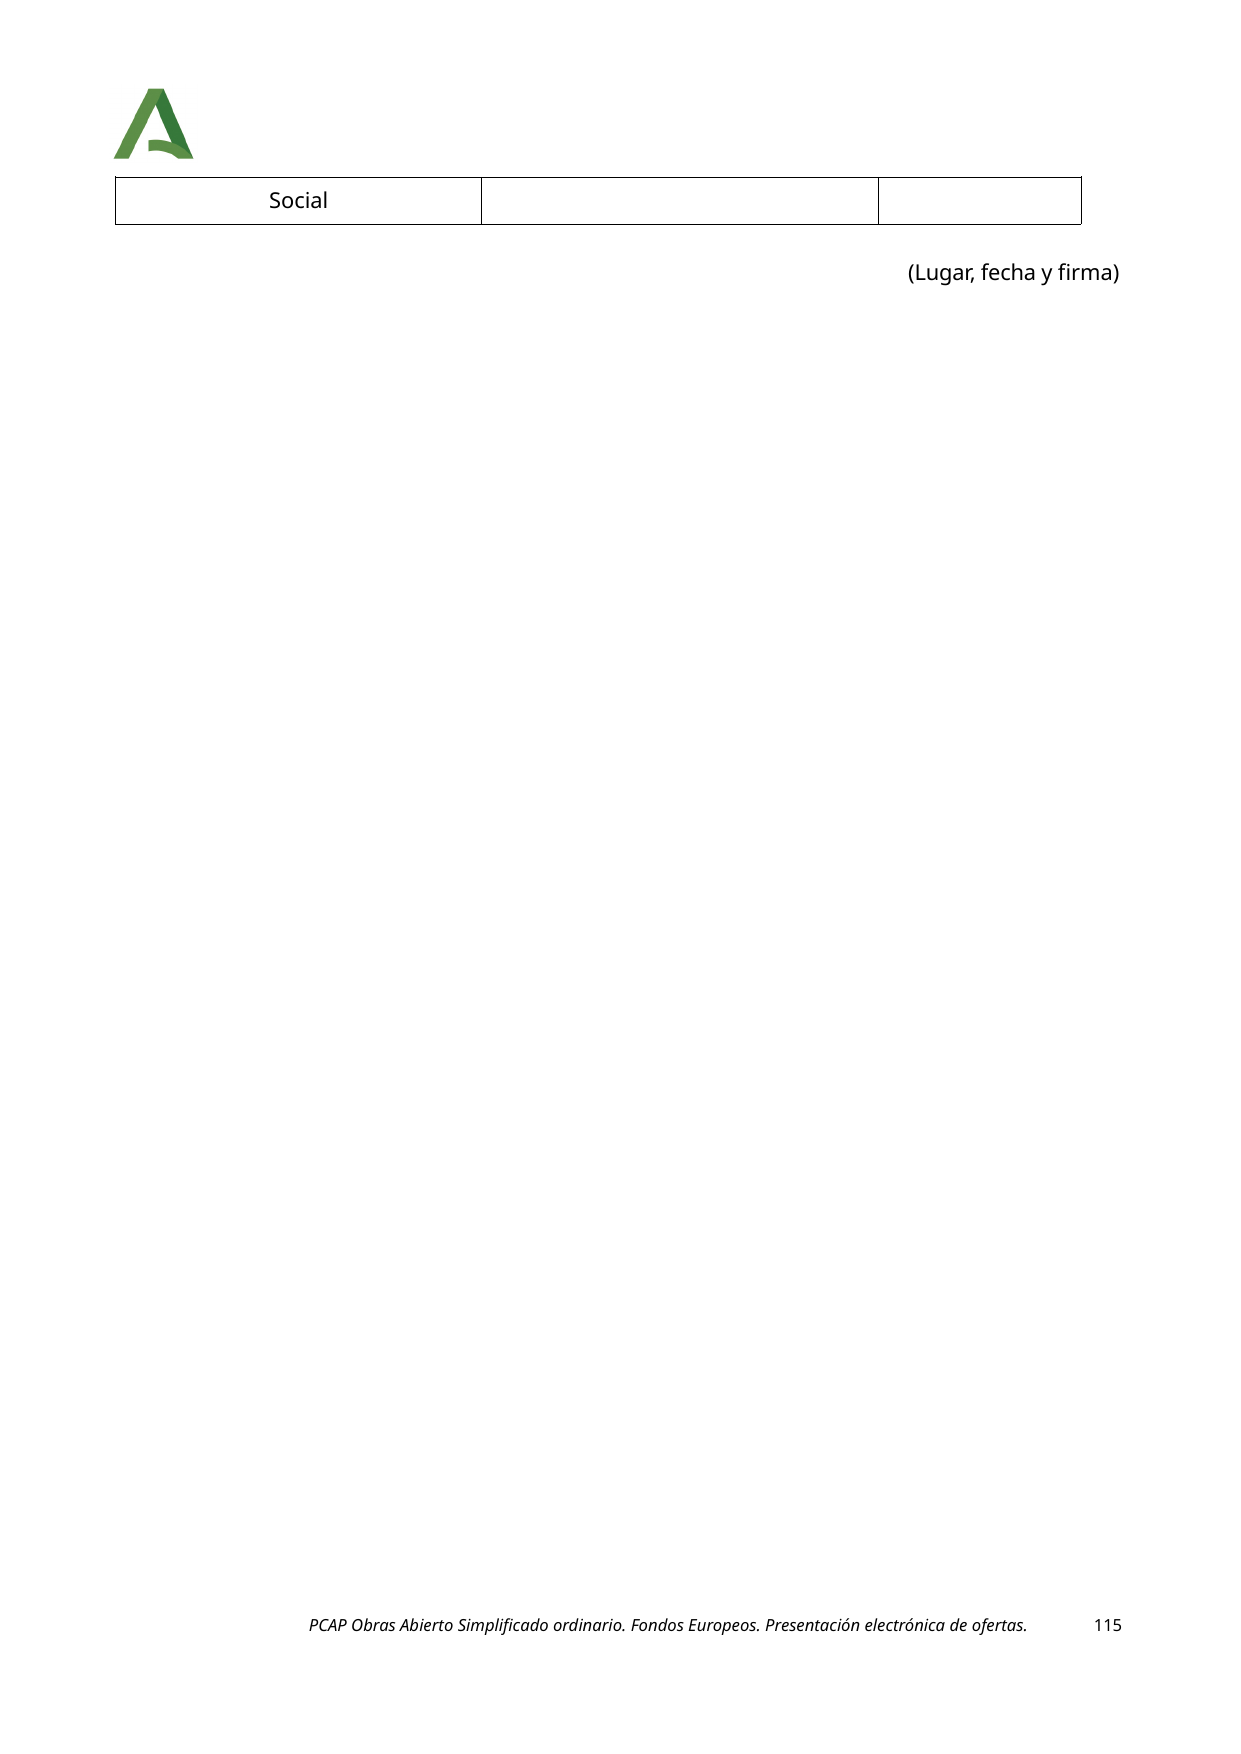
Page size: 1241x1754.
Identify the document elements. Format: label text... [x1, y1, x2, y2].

picture [109, 84, 198, 163]
table_cell [879, 178, 1081, 224]
text (Lugar, fecha y firma) [118, 257, 1122, 290]
table_cell Social [116, 178, 481, 224]
table_cell [482, 178, 878, 224]
